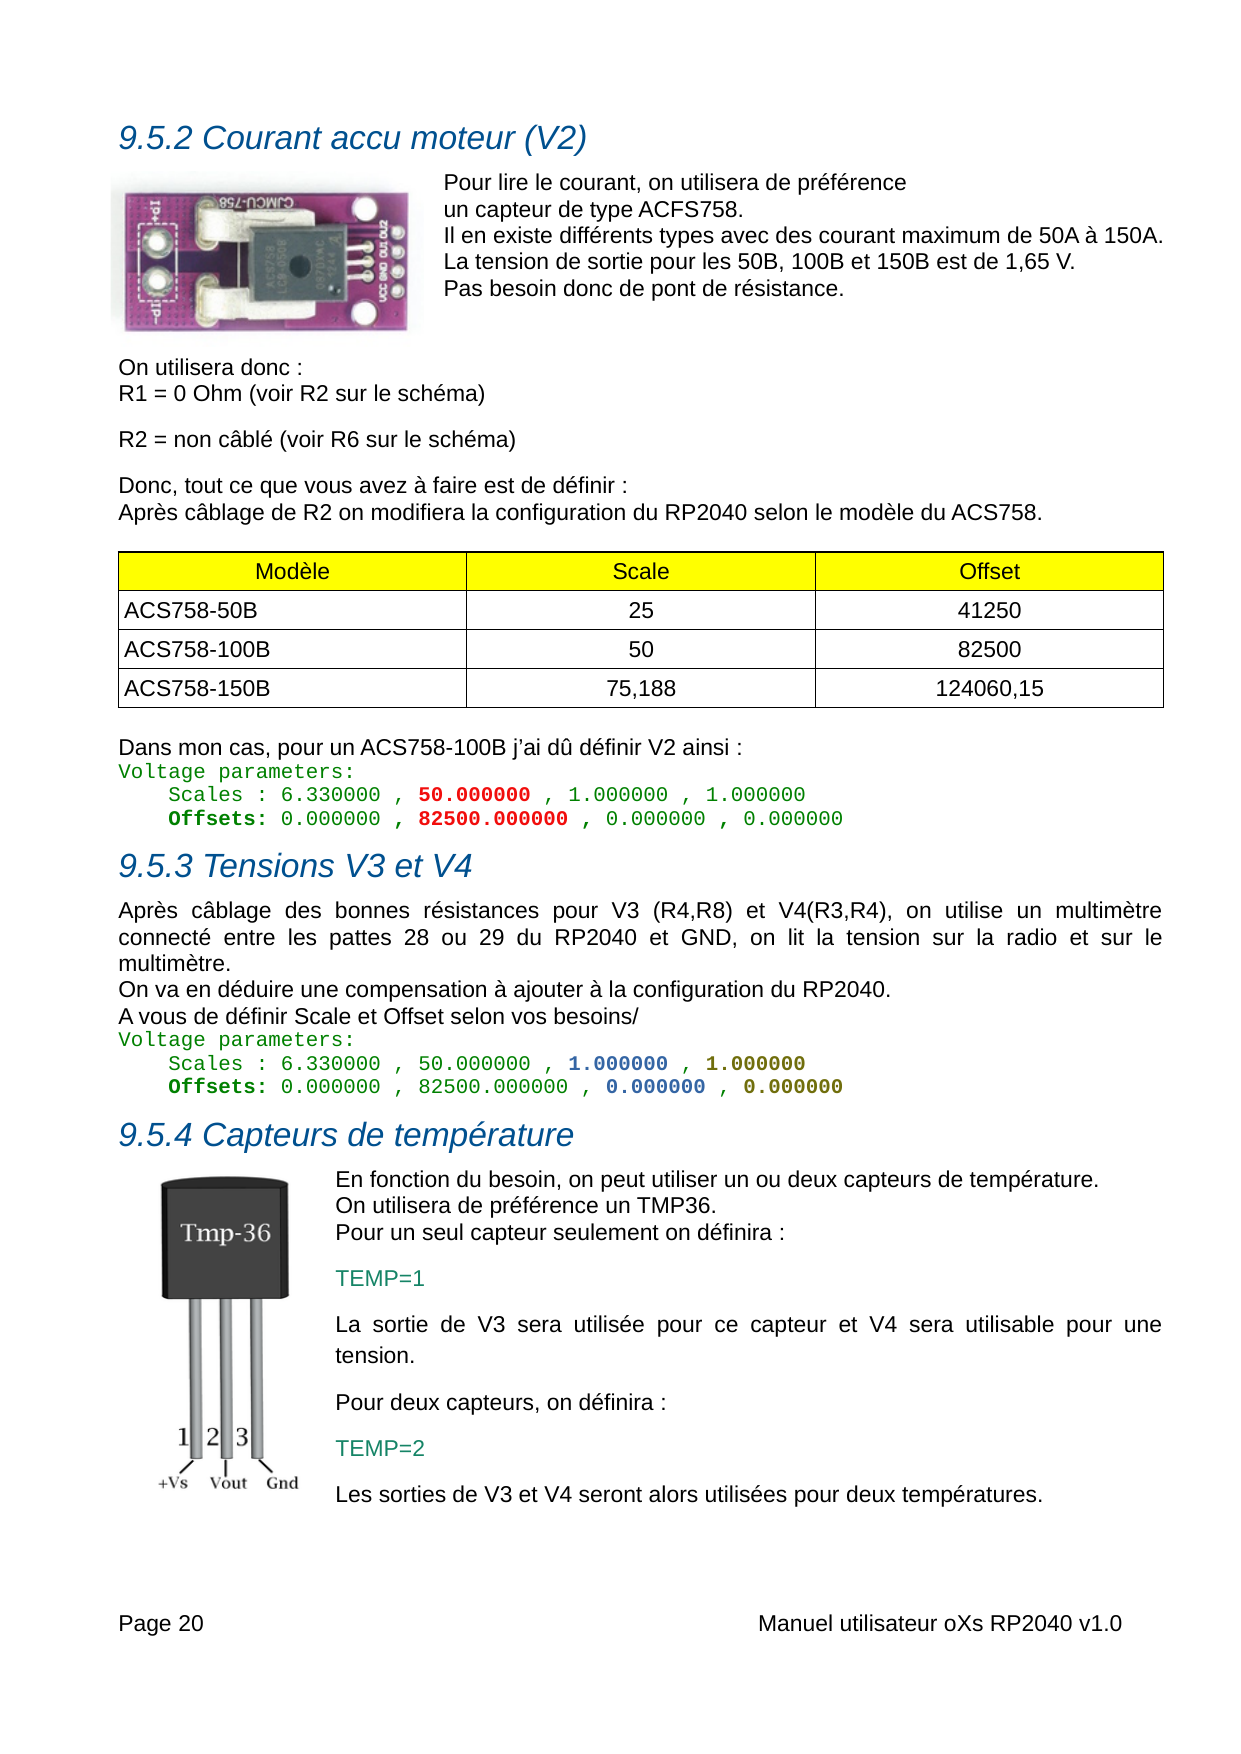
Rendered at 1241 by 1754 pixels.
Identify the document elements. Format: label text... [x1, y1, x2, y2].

table_cell 25 [467, 591, 815, 629]
text On va en déduire une compensation à ajouter à la configuration du RP2040. [118, 976, 1164, 1003]
text Il en existe différents types avec des courant maximum de 50A à 150A. [424, 222, 1164, 248]
text Offsets: 0.000000 , 82500.000000 , 0.000000 , 0.000000 [118, 808, 1164, 832]
subtitle 9.5.2 Courant accu moteur (V2) [118, 118, 1164, 157]
table_cell ACS758-150B [119, 669, 466, 707]
table_cell 41250 [816, 591, 1163, 629]
text La sortie de V3 sera utilisée pour ce capteur et V4 sera utilisable pour une tension. [336, 1311, 1164, 1369]
text Pour un seul capteur seulement on définira : [336, 1218, 1164, 1245]
text La tension de sortie pour les 50B, 100B et 150B est de 1,65 V. [424, 248, 1164, 275]
text En fonction du besoin, on peut utiliser un ou deux capteurs de température. [336, 1166, 1164, 1192]
table_cell 124060,15 [816, 669, 1163, 707]
text Donc, tout ce que vous avez à faire est de définir : [118, 472, 1164, 499]
text R1 = 0 Ohm (voir R2 sur le schéma) [118, 380, 1164, 406]
table_cell ACS758-50B [119, 591, 466, 629]
subtitle 9.5.4 Capteurs de température [118, 1114, 1164, 1153]
subtitle 9.5.3 Tensions V3 et V4 [118, 846, 1164, 885]
text R2 = non câblé (voir R6 sur le schéma) [118, 426, 1164, 453]
text Pour deux capteurs, on définira : [336, 1388, 1164, 1415]
table_header Scale [467, 553, 815, 590]
text Scales : 6.330000 , 50.000000 , 1.000000 , 1.000000 [118, 1053, 1164, 1076]
text Après câblage de R2 on modifiera la configuration du RP2040 selon le modèle du ACS758. [118, 499, 1164, 525]
text TEMP=1 [336, 1264, 1164, 1291]
table_cell 75,188 [467, 669, 815, 707]
table_cell 82500 [816, 630, 1163, 668]
text Voltage parameters: [118, 1029, 1164, 1053]
text Offsets: 0.000000 , 82500.000000 , 0.000000 , 0.000000 [118, 1076, 1164, 1100]
picture [110, 171, 424, 347]
text Pour lire le courant, on utilisera de préférence [118, 169, 1164, 196]
text On utilisera donc : [118, 354, 1164, 380]
text Voltage parameters: [118, 761, 1164, 784]
table_cell 50 [467, 630, 815, 668]
picture [121, 1166, 336, 1496]
text TEMP=2 [336, 1434, 1164, 1461]
table_header Offset [816, 553, 1163, 590]
text On utilisera de préférence un TMP36. [336, 1192, 1164, 1218]
text Scales : 6.330000 , 50.000000 , 1.000000 , 1.000000 [118, 784, 1164, 808]
text Dans mon cas, pour un ACS758-100B j’ai dû définir V2 ainsi : [118, 734, 1164, 761]
text Les sorties de V3 et V4 seront alors utilisées pour deux températures. [118, 1481, 1164, 1507]
text Après câblage des bonnes résistances pour V3 (R4,R8) et V4(R3,R4), on utilise un multimètre connecté entre les pattes 28 ou 29 du RP2040 et GND, on lit la tension sur la radio et sur le multimètre. [118, 897, 1164, 976]
table_cell ACS758-100B [119, 630, 466, 668]
text un capteur de type ACFS758. [424, 196, 1164, 222]
text Pas besoin donc de pont de résistance. [424, 275, 1164, 301]
text A vous de définir Scale et Offset selon vos besoins/ [118, 1003, 1164, 1029]
table_header Modèle [119, 553, 466, 590]
